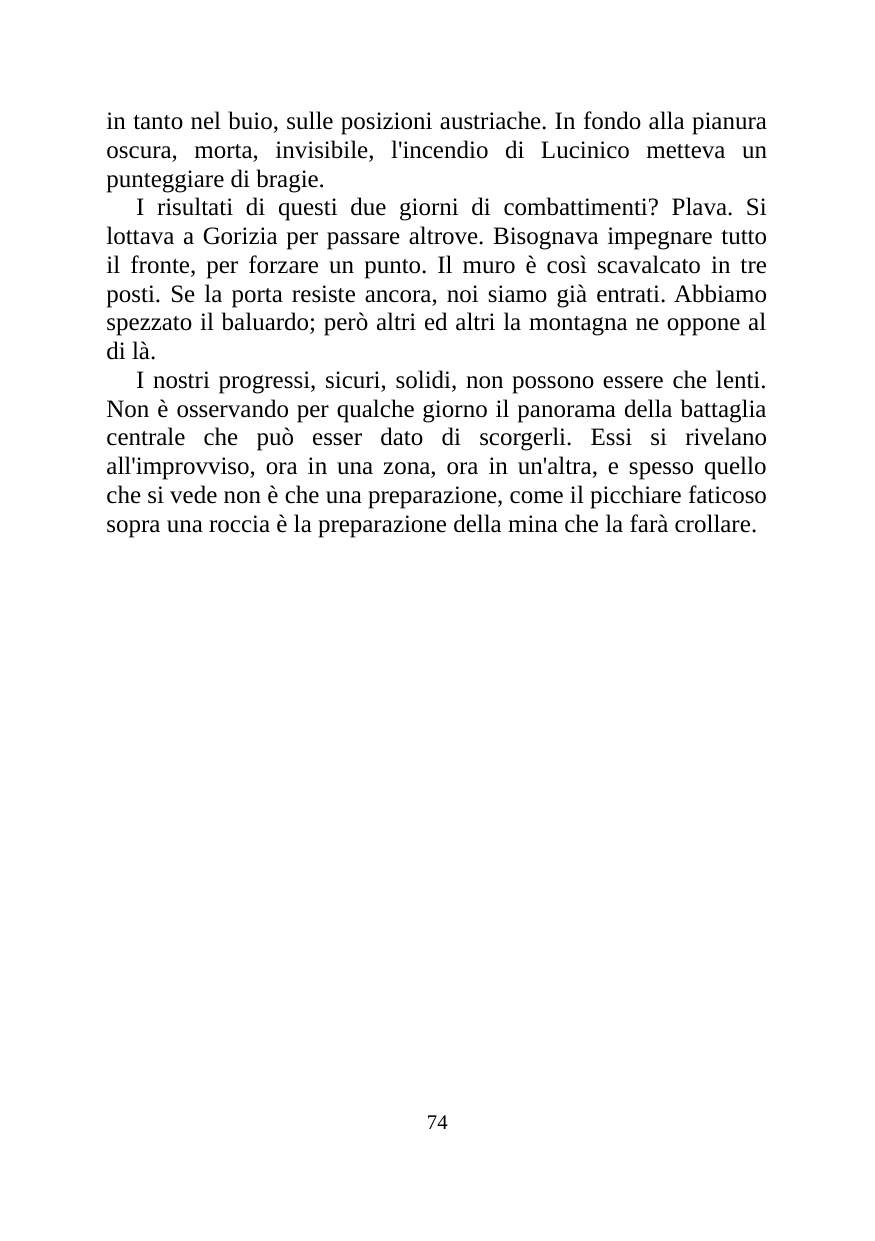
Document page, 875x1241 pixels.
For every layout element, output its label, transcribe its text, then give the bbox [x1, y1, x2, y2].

text I risultati di questi due giorni di combattimenti? Plava. Si lottava a Gorizia per passare altrove. Bisognava impegnare tutto il fronte, per forzare un punto. Il muro è così scavalcato in tre posti. Se la porta resiste ancora, noi siamo già entrati. Abbiamo spezzato il baluardo; però altri ed altri la montagna ne oppone al di là. [106, 192, 768, 365]
text I nostri progressi, sicuri, solidi, non possono essere che lenti. Non è osservando per qualche giorno il panorama della battaglia centrale che può esser dato di scorgerli. Essi si rivelano all'improvviso, ora in una zona, ora in un'altra, e spesso quello che si vede non è che una preparazione, come il picchiare faticoso sopra una roccia è la preparazione della mina che la farà crollare. [106, 365, 768, 537]
text in tanto nel buio, sulle posizioni austriache. In fondo alla pianura oscura, morta, invisibile, l'incendio di Lucinico metteva un punteggiare di bragie. [106, 106, 768, 192]
